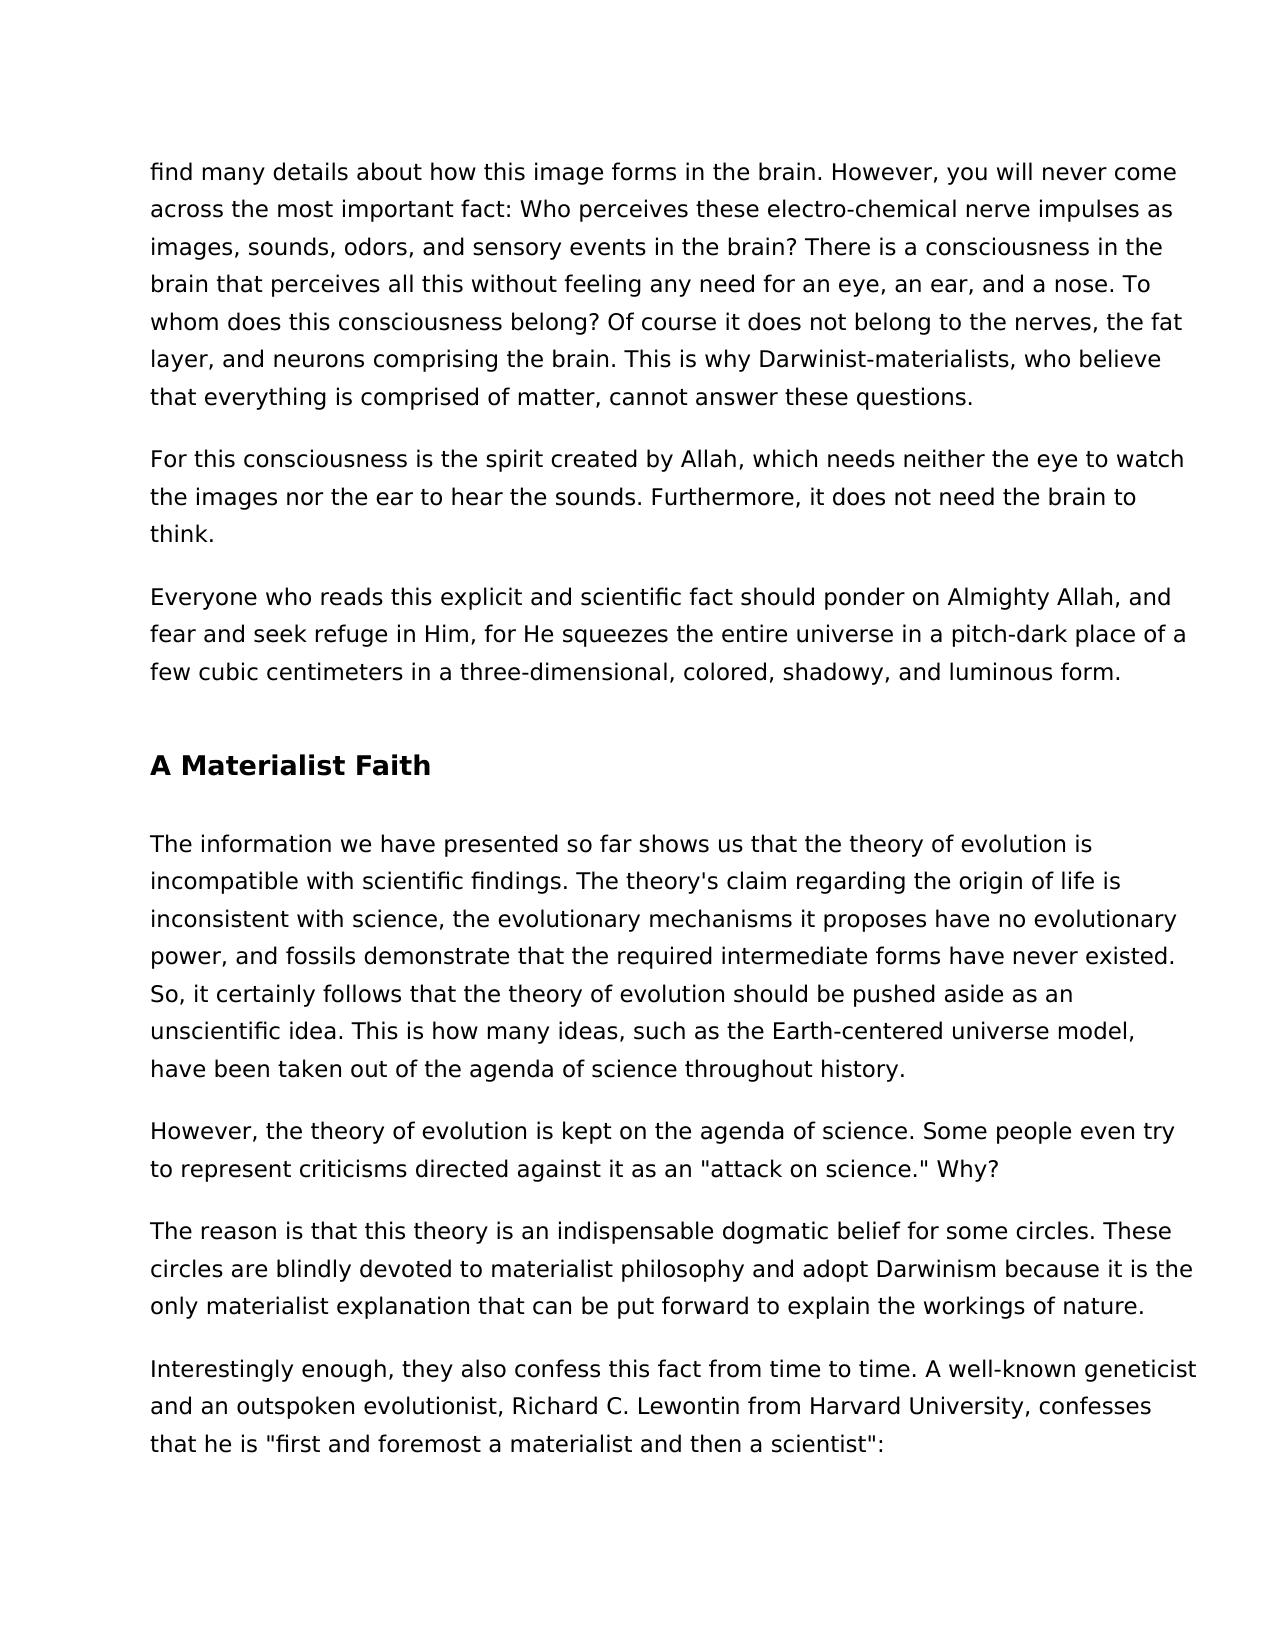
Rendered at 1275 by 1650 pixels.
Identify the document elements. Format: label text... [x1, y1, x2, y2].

text find many details about how this image forms in the brain. However, you will never come across the most important fact: Who perceives these electro-chemical nerve impulses as images, sounds, odors, and sensory events in the brain? There is a consciousness in the brain that perceives all this without feeling any need for an eye, an ear, and a nose. To whom does this consciousness belong? Of course it does not belong to the nerves, the fat layer, and neurons comprising the brain. This is why Darwinist-materialists, who believe that everything is comprised of matter, cannot answer these questions. [150, 150, 1200, 412]
text The information we have presented so far shows us that the theory of evolution is incompatible with scientific findings. The theory's claim regarding the origin of life is inconsistent with science, the evolutionary mechanisms it proposes have no evolutionary power, and fossils demonstrate that the required intermediate forms have never existed. So, it certainly follows that the theory of evolution should be pushed aside as an unscientific idea. This is how many ideas, such as the Earth-centered universe model, have been taken out of the agenda of science throughout history. [150, 822, 1200, 1085]
text However, the theory of evolution is kept on the agenda of science. Some people even try to represent criticisms directed against it as an "attack on science." Why? [150, 1110, 1200, 1185]
subtitle A Materialist Faith [150, 750, 1200, 782]
text For this consciousness is the spirit created by Allah, which needs neither the eye to watch the images nor the ear to hear the sounds. Furthermore, it does not need the brain to think. [150, 437, 1200, 550]
text The reason is that this theory is an indispensable dogmatic belief for some circles. These circles are blindly devoted to materialist philosophy and adopt Darwinism because it is the only materialist explanation that can be put forward to explain the workings of nature. [150, 1210, 1200, 1322]
text Interestingly enough, they also confess this fact from time to time. A well-known geneticist and an outspoken evolutionist, Richard C. Lewontin from Harvard University, confesses that he is "first and foremost a materialist and then a scientist": [150, 1347, 1200, 1460]
text Everyone who reads this explicit and scientific fact should ponder on Almighty Allah, and fear and seek refuge in Him, for He squeezes the entire universe in a pitch-dark place of a few cubic centimeters in a three-dimensional, colored, shadowy, and luminous form. [150, 575, 1200, 687]
